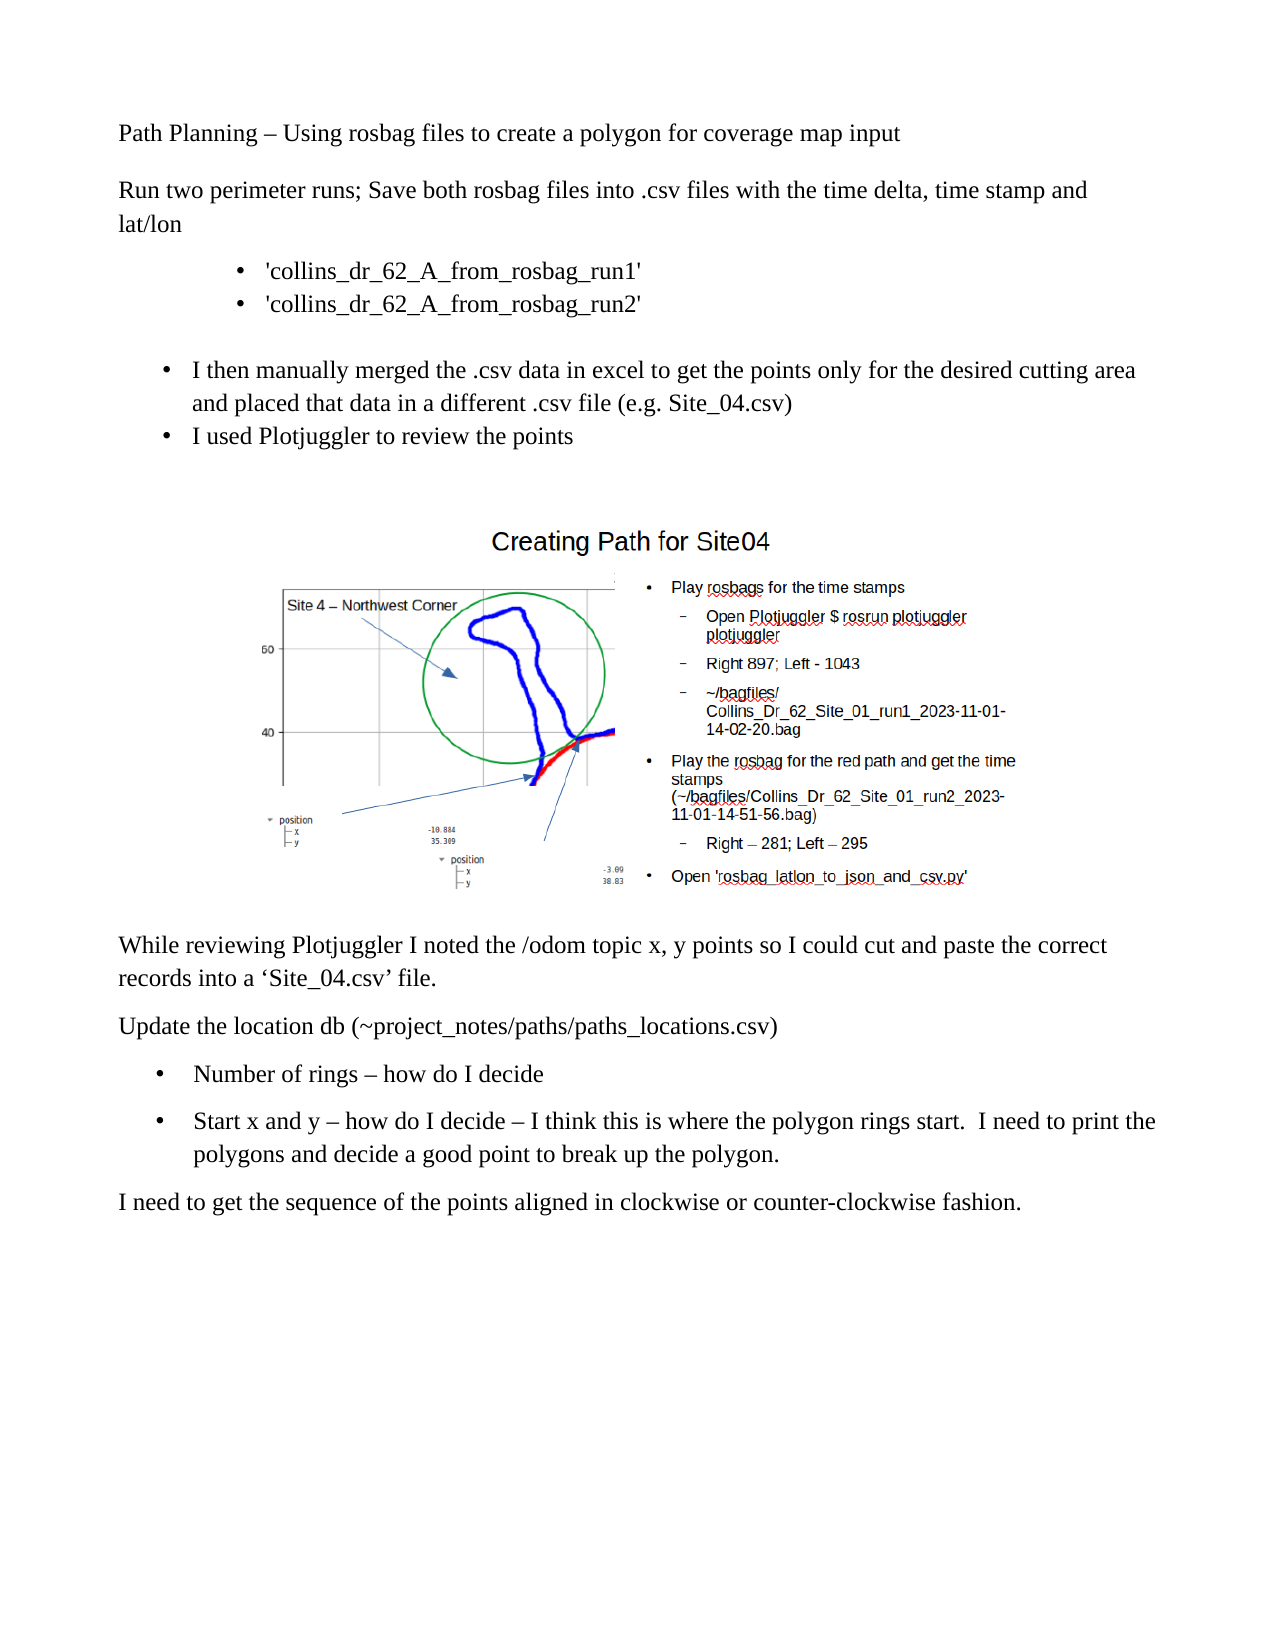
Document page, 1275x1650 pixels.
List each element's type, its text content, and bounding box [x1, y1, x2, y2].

list 'collins_dr_62_A_from_rosbag_run2' [236, 289, 1157, 318]
list Start x and y – how do I decide – I think this is where the polygon rings start. I need to print the polygons and decide a good point to break up the polygon. [156, 1106, 1157, 1168]
text While reviewing Plotjuggler I noted the /odom topic x, y points so I could cut and paste the correct records into a ‘Site_04.csv’ file. [118, 930, 1157, 992]
text Run two perimeter runs; Save both rosbag files into .csv files with the time delta, time stamp and lat/lon [118, 176, 1157, 237]
list 'collins_dr_62_A_from_rosbag_run1' [236, 256, 1157, 285]
text Update the location db (~project_notes/paths/paths_locations.csv) [118, 1011, 1157, 1040]
text I need to get the sequence of the points aligned in clockwise or counter-clockwise fashion. [118, 1187, 1157, 1216]
list Number of rings – how do I decide [156, 1059, 1157, 1087]
list I then manually merged the .csv data in excel to get the points only for the desired cutting area and placed that data in a different .csv file (e.g. Site_04.csv) [162, 355, 1157, 417]
list I used Plotjuggler to review the points [162, 421, 1157, 450]
picture [249, 502, 1026, 904]
text Path Planning – Using rosbag files to create a polygon for coverage map input [118, 118, 1157, 147]
